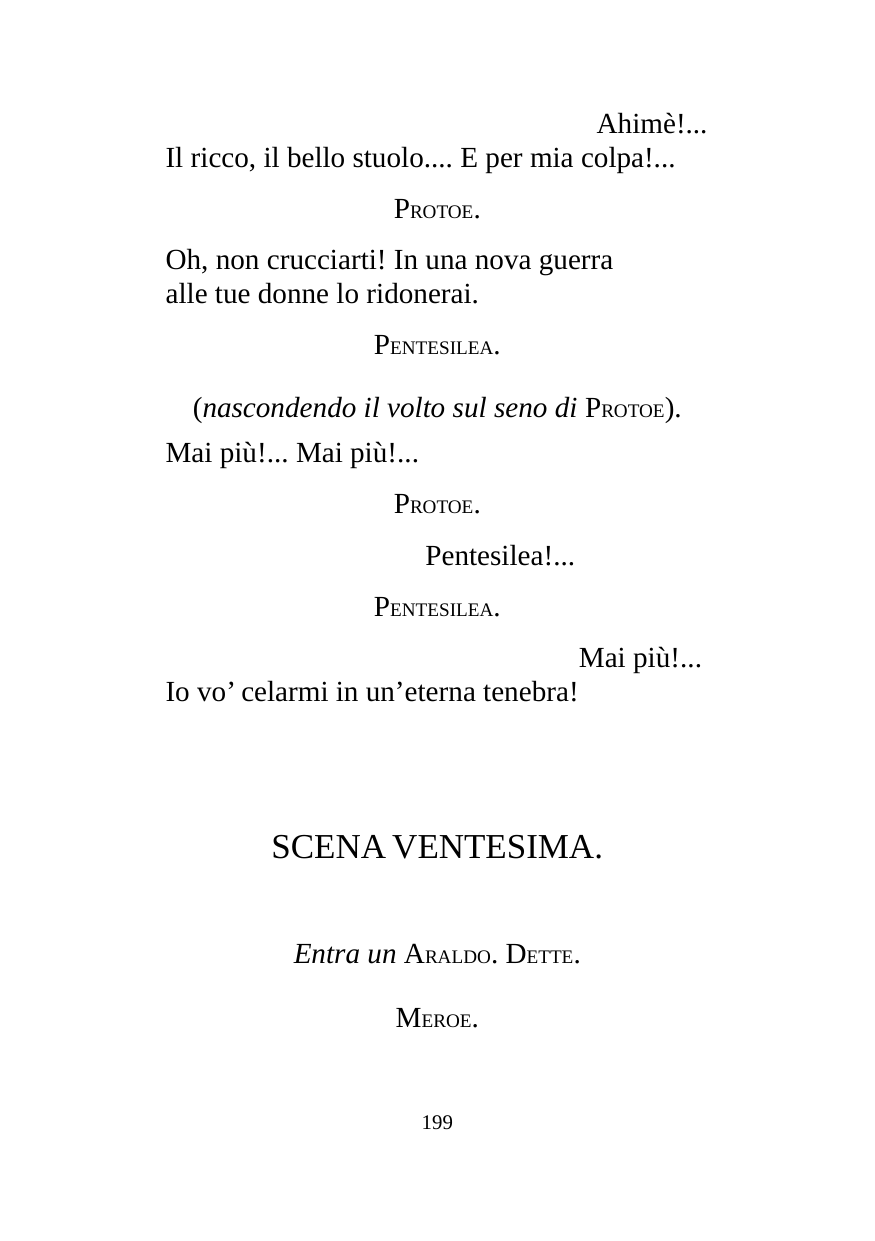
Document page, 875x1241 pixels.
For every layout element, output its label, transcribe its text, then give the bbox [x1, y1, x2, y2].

text Ahimè!... Il ricco, il bello stuolo.... E per mia colpa!... [165, 106, 768, 173]
text Oh, non crucciarti! In una nova guerra alle tue donne lo ridonerai. [165, 242, 768, 309]
subtitle SCENA VENTESIMA. [106, 826, 768, 866]
text (nascondendo il volto sul seno di Protoe). [106, 390, 768, 424]
text Entra un Araldo. Dette. [106, 937, 768, 970]
text Pentesilea!... [165, 538, 768, 571]
text Meroe. [106, 1000, 768, 1033]
text Protoe. [106, 191, 768, 224]
text Mai più!... Mai più!... [165, 435, 768, 469]
text Mai più!... Io vo’ celarmi in un’eterna tenebra! [165, 640, 768, 707]
text Protoe. [106, 487, 768, 520]
text Pentesilea. [106, 589, 768, 623]
text Pentesilea. [106, 327, 768, 361]
